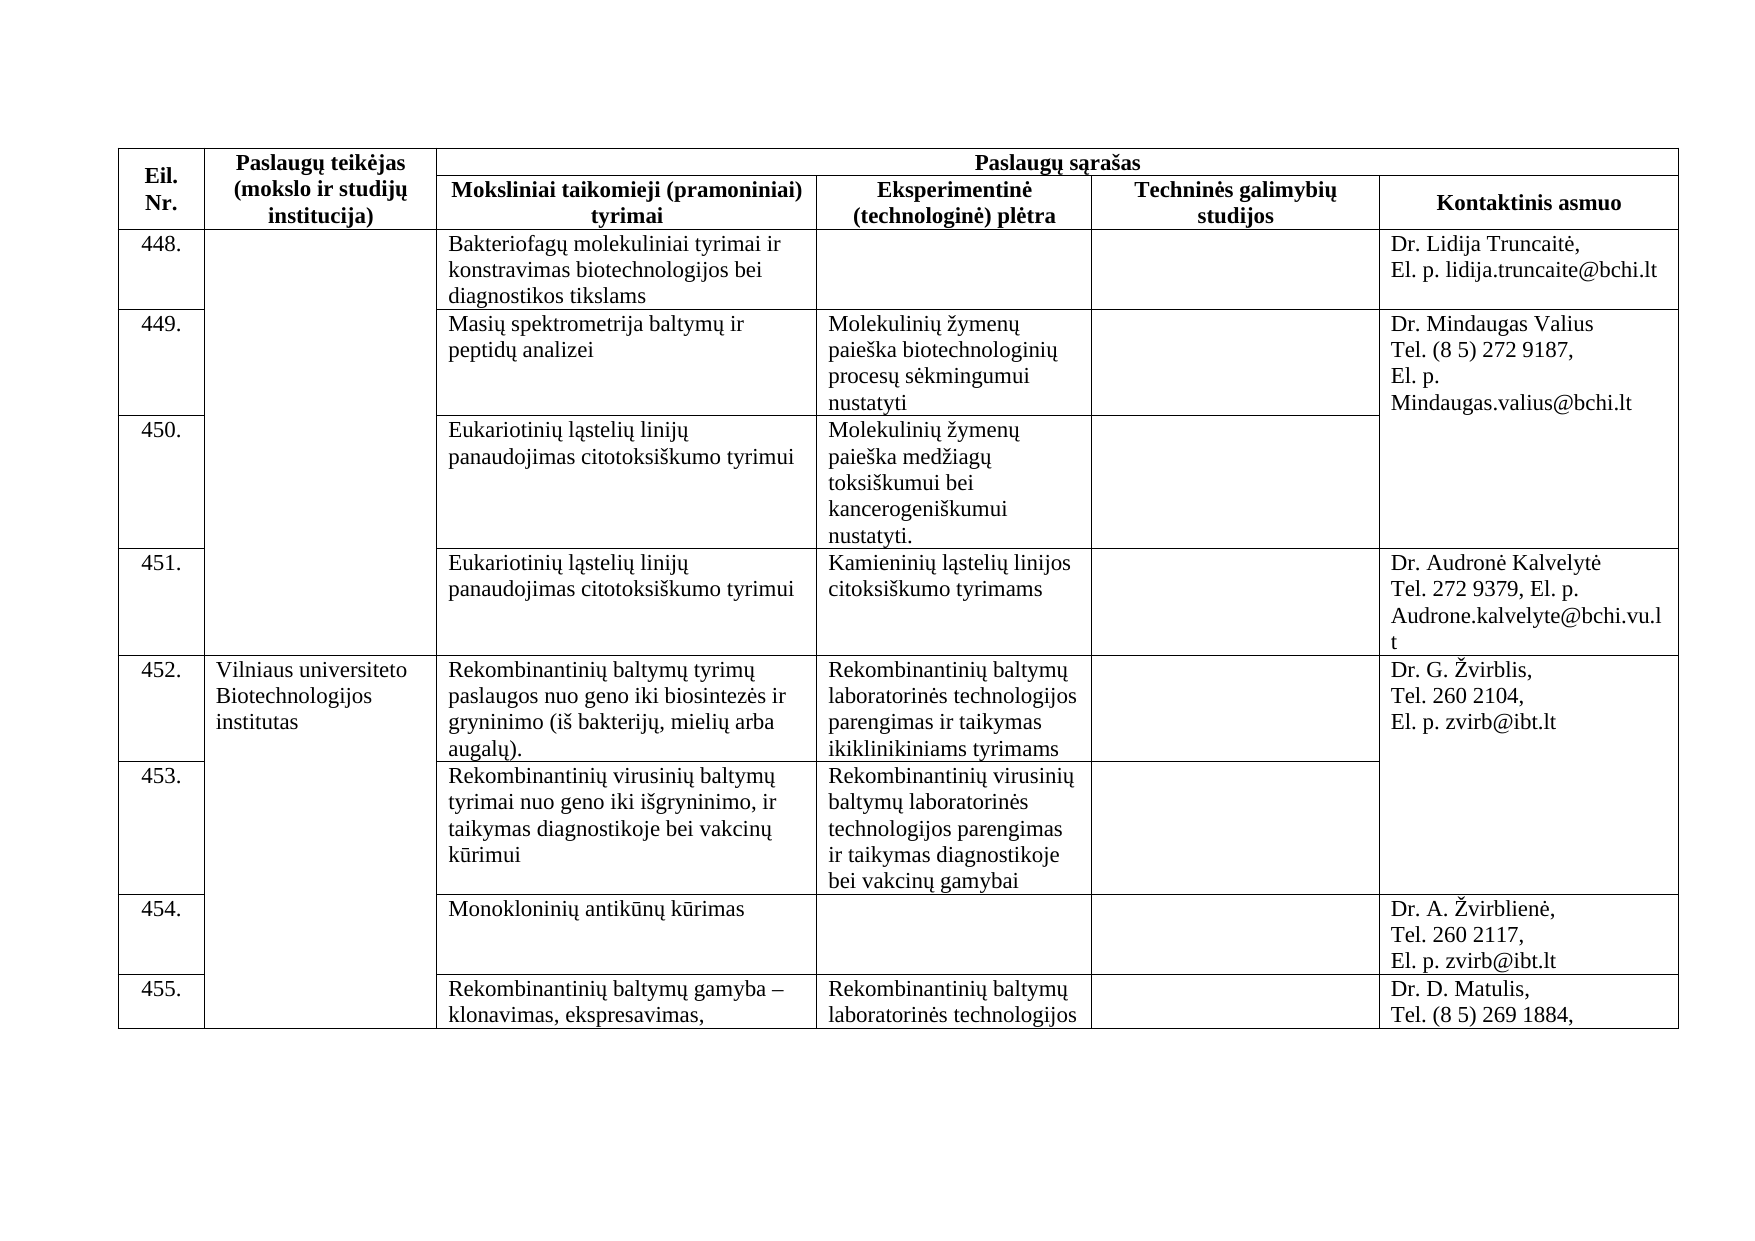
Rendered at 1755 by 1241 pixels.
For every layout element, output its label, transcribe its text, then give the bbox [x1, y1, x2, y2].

table_cell [1092, 549, 1379, 654]
table_cell Bakteriofagų molekuliniai tyrimai ir konstravimas biotechnologijos bei diagnostikos tikslams [437, 230, 816, 309]
table_cell 448. [119, 230, 204, 309]
table_cell [1092, 230, 1379, 309]
table_header Paslaugų sąrašas [437, 149, 1678, 175]
table_cell Vilniaus universiteto Biotechnologijos institutas [205, 656, 436, 1028]
table_cell Dr. A. Žvirblienė, Tel. 260 2117, El. p. zvirb@ibt.lt [1380, 895, 1678, 974]
table_cell 451. [119, 549, 204, 654]
table_cell [1092, 975, 1379, 1028]
table_cell Techninės galimybių studijos [1092, 176, 1379, 229]
table_cell Eksperimentinė (technologinė) plėtra [817, 176, 1091, 229]
table_cell 455. [119, 975, 204, 1028]
table_cell Dr. Audronė Kalvelytė Tel. 272 9379, El. p. Audrone.kalvelyte@bchi.vu.lt [1380, 549, 1678, 654]
table_cell Molekulinių žymenų paieška medžiagų toksiškumui bei kancerogeniškumui nustatyti. [817, 416, 1091, 548]
table_cell [817, 895, 1091, 974]
table_cell Molekulinių žymenų paieška biotechnologinių procesų sėkmingumui nustatyti [817, 310, 1091, 415]
table_cell [1092, 895, 1379, 974]
table_cell Rekombinantinių baltymų tyrimų paslaugos nuo geno iki biosintezės ir gryninimo (iš bakterijų, mielių arba augalų). [437, 656, 816, 761]
table_cell 450. [119, 416, 204, 548]
table_cell Rekombinantinių baltymų gamyba – klonavimas, ekspresavimas, [437, 975, 816, 1028]
table_cell Rekombinantinių virusinių baltymų laboratorinės technologijos parengimas ir taikymas diagnostikoje bei vakcinų gamybai [817, 762, 1091, 894]
table_cell Dr. D. Matulis, Tel. (8 5) 269 1884, [1380, 975, 1678, 1028]
table_cell Rekombinantinių baltymų laboratorinės technologijos [817, 975, 1091, 1028]
table_header Paslaugų teikėjas (mokslo ir studijų institucija) [205, 149, 436, 229]
table_cell Rekombinantinių baltymų laboratorinės technologijos parengimas ir taikymas ikiklinikiniams tyrimams [817, 656, 1091, 761]
table_cell [817, 230, 1091, 309]
table_cell 449. [119, 310, 204, 415]
table_cell Dr. Mindaugas Valius Tel. (8 5) 272 9187, El. p. Mindaugas.valius@bchi.lt [1380, 310, 1678, 548]
table_header Eil. Nr. [119, 149, 204, 229]
table_cell 454. [119, 895, 204, 974]
table_cell Dr. G. Žvirblis, Tel. 260 2104, El. p. zvirb@ibt.lt [1380, 656, 1678, 894]
table_cell 452. [119, 656, 204, 761]
table_cell Kontaktinis asmuo [1380, 176, 1678, 229]
table_cell Eukariotinių ląstelių linijų panaudojimas citotoksiškumo tyrimui [437, 416, 816, 548]
table_cell [1092, 762, 1379, 894]
table_cell 453. [119, 762, 204, 894]
table_cell [1092, 310, 1379, 415]
table_cell [1092, 656, 1379, 761]
table_cell Dr. Lidija Truncaitė, El. p. lidija.truncaite@bchi.lt [1380, 230, 1678, 309]
table_cell Moksliniai taikomieji (pramoniniai) tyrimai [437, 176, 816, 229]
table_cell Rekombinantinių virusinių baltymų tyrimai nuo geno iki išgryninimo, ir taikymas diagnostikoje bei vakcinų kūrimui [437, 762, 816, 894]
table_cell [205, 230, 436, 654]
table_cell Monokloninių antikūnų kūrimas [437, 895, 816, 974]
table_cell Masių spektrometrija baltymų ir peptidų analizei [437, 310, 816, 415]
table_cell Kamieninių ląstelių linijos citoksiškumo tyrimams [817, 549, 1091, 654]
table_cell Eukariotinių ląstelių linijų panaudojimas citotoksiškumo tyrimui [437, 549, 816, 654]
table_cell [1092, 416, 1379, 548]
